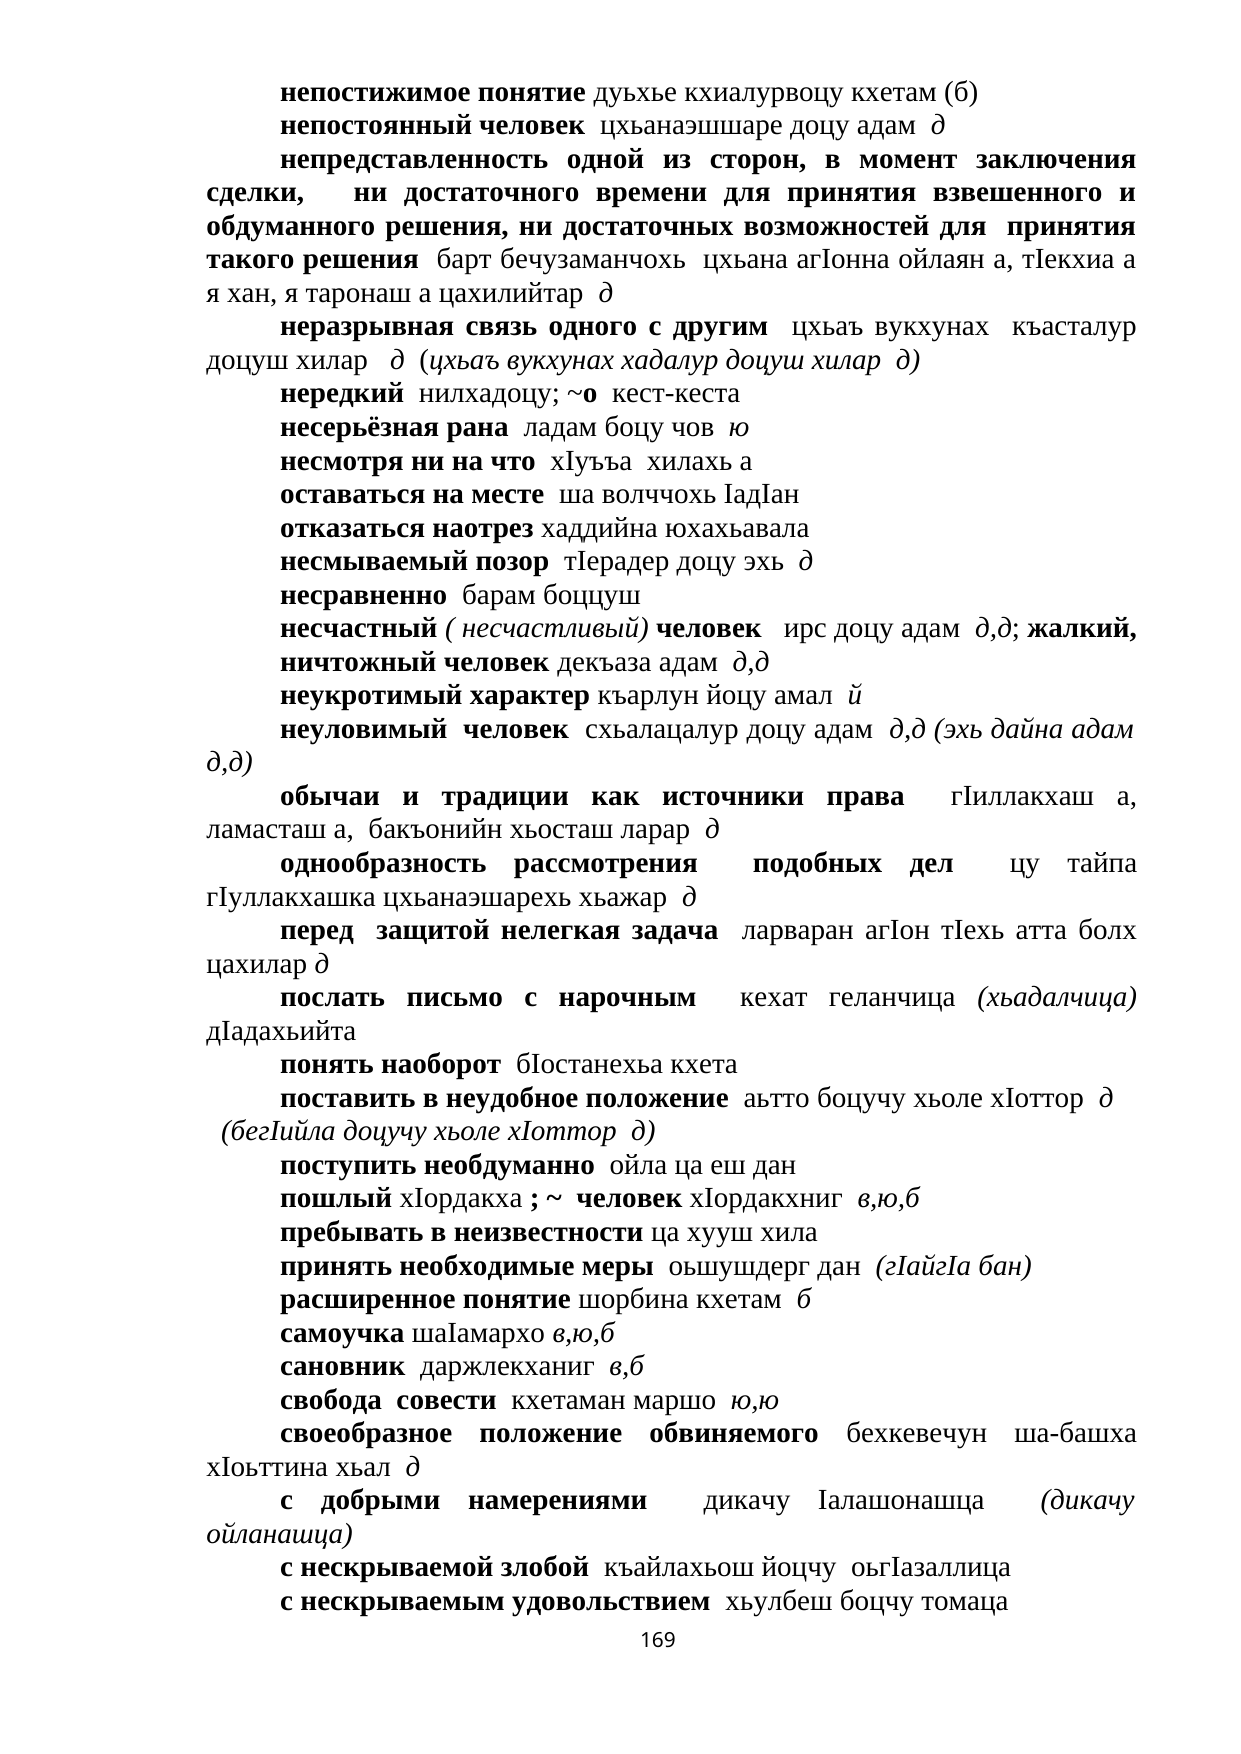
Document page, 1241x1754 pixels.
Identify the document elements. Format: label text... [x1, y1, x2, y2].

text нередкий нилхадоцу; ~о кест-кеста [206, 376, 1137, 409]
text несчастный ( несчастливый) человек ирс доцу адам д,д; жалкий, ничтожный человек декъаза адам д,д [206, 610, 1137, 677]
text несмотря ни на что хӀуъъа хилахь а [206, 443, 1137, 476]
text непостоянный человек цхьанаэшшаре доцу адам д [206, 107, 1137, 141]
text несмываемый позор тӀерадер доцу эхь д [206, 543, 1137, 577]
text пребывать в неизвестности ца хууш хила [206, 1214, 1137, 1248]
text сановник даржлекханиг в,б [206, 1348, 1137, 1382]
text (бегӀийла доцучу хьоле хӀоттор д) [206, 1113, 1137, 1147]
text непостижимое понятие дуьхье кхиалурвоцу кхетам (б) [206, 74, 1137, 107]
text обычаи и традиции как источники права гӀиллакхаш а, ламасташ а, бакъонийн хьосташ ларар д [206, 778, 1137, 845]
text с нескрываемой злобой къайлахьош йоцчу оьгӀазаллица [206, 1549, 1137, 1583]
text поступить необдуманно ойла ца еш дан [206, 1147, 1137, 1181]
text оставаться на месте ша волччохь ӀадӀан [206, 476, 1137, 510]
text отказаться наотрез хаддийна юхахьавала [206, 510, 1137, 543]
text поставить в неудобное положение аьтто боцучу хьоле хӀоттор д [206, 1080, 1137, 1113]
text пошлый хӀордакха ; ~ человек хӀордакхниг в,ю,б [206, 1181, 1137, 1214]
text перед защитой нелегкая задача ларваран агӀон тӀехь атта болх цахилар д [206, 912, 1137, 979]
text послать письмо с нарочным кехат геланчица (хьадалчица) дӀадахьийта [206, 979, 1137, 1046]
text несерьёзная рана ладам боцу чов ю [206, 409, 1137, 443]
text понять наоборот бӀостанехьа кхета [206, 1046, 1137, 1080]
text неукротимый характер къарлун йоцу амал й [206, 677, 1137, 711]
text с добрыми намерениями дикачу Ӏалашонашца (дикачу ойланашца) [206, 1482, 1137, 1549]
text непредставленность одной из сторон, в момент заключения сделки, ни достаточного времени для принятия взвешенного и обдуманного решения, ни достаточных возможностей для принятия такого решения барт бечузаманчохь цхьана агӀонна ойлаян а, тӀекхиа а я хан, я таронаш а цахилийтар д [206, 141, 1137, 308]
text неуловимый человек схьалацалур доцу адам д,д (эхь дайна адам д,д) [206, 711, 1137, 778]
text однообразность рассмотрения подобных дел цу тайпа гӀуллакхашка цхьанаэшарехь хьажар д [206, 845, 1137, 912]
text несравненно барам боццуш [206, 577, 1137, 610]
text принять необходимые меры оьшушдерг дан (гӀайгӀа бан) [206, 1248, 1137, 1281]
text свобода совести кхетаман маршо ю,ю [206, 1382, 1137, 1415]
text расширенное понятие шорбина кхетам б [206, 1281, 1137, 1315]
text с нескрываемым удовольствием хьулбеш боцчу томаца [206, 1583, 1137, 1617]
text своеобразное положение обвиняемого бехкевечун ша-башха хӀоьттина хьал д [206, 1415, 1137, 1482]
text самоучка шаӀамархо в,ю,б [206, 1315, 1137, 1348]
text неразрывная связь одного с другим цхьаъ вукхунах къасталур доцуш хилар д (цхьаъ вукхунах хадалур доцуш хилар д) [206, 308, 1137, 376]
